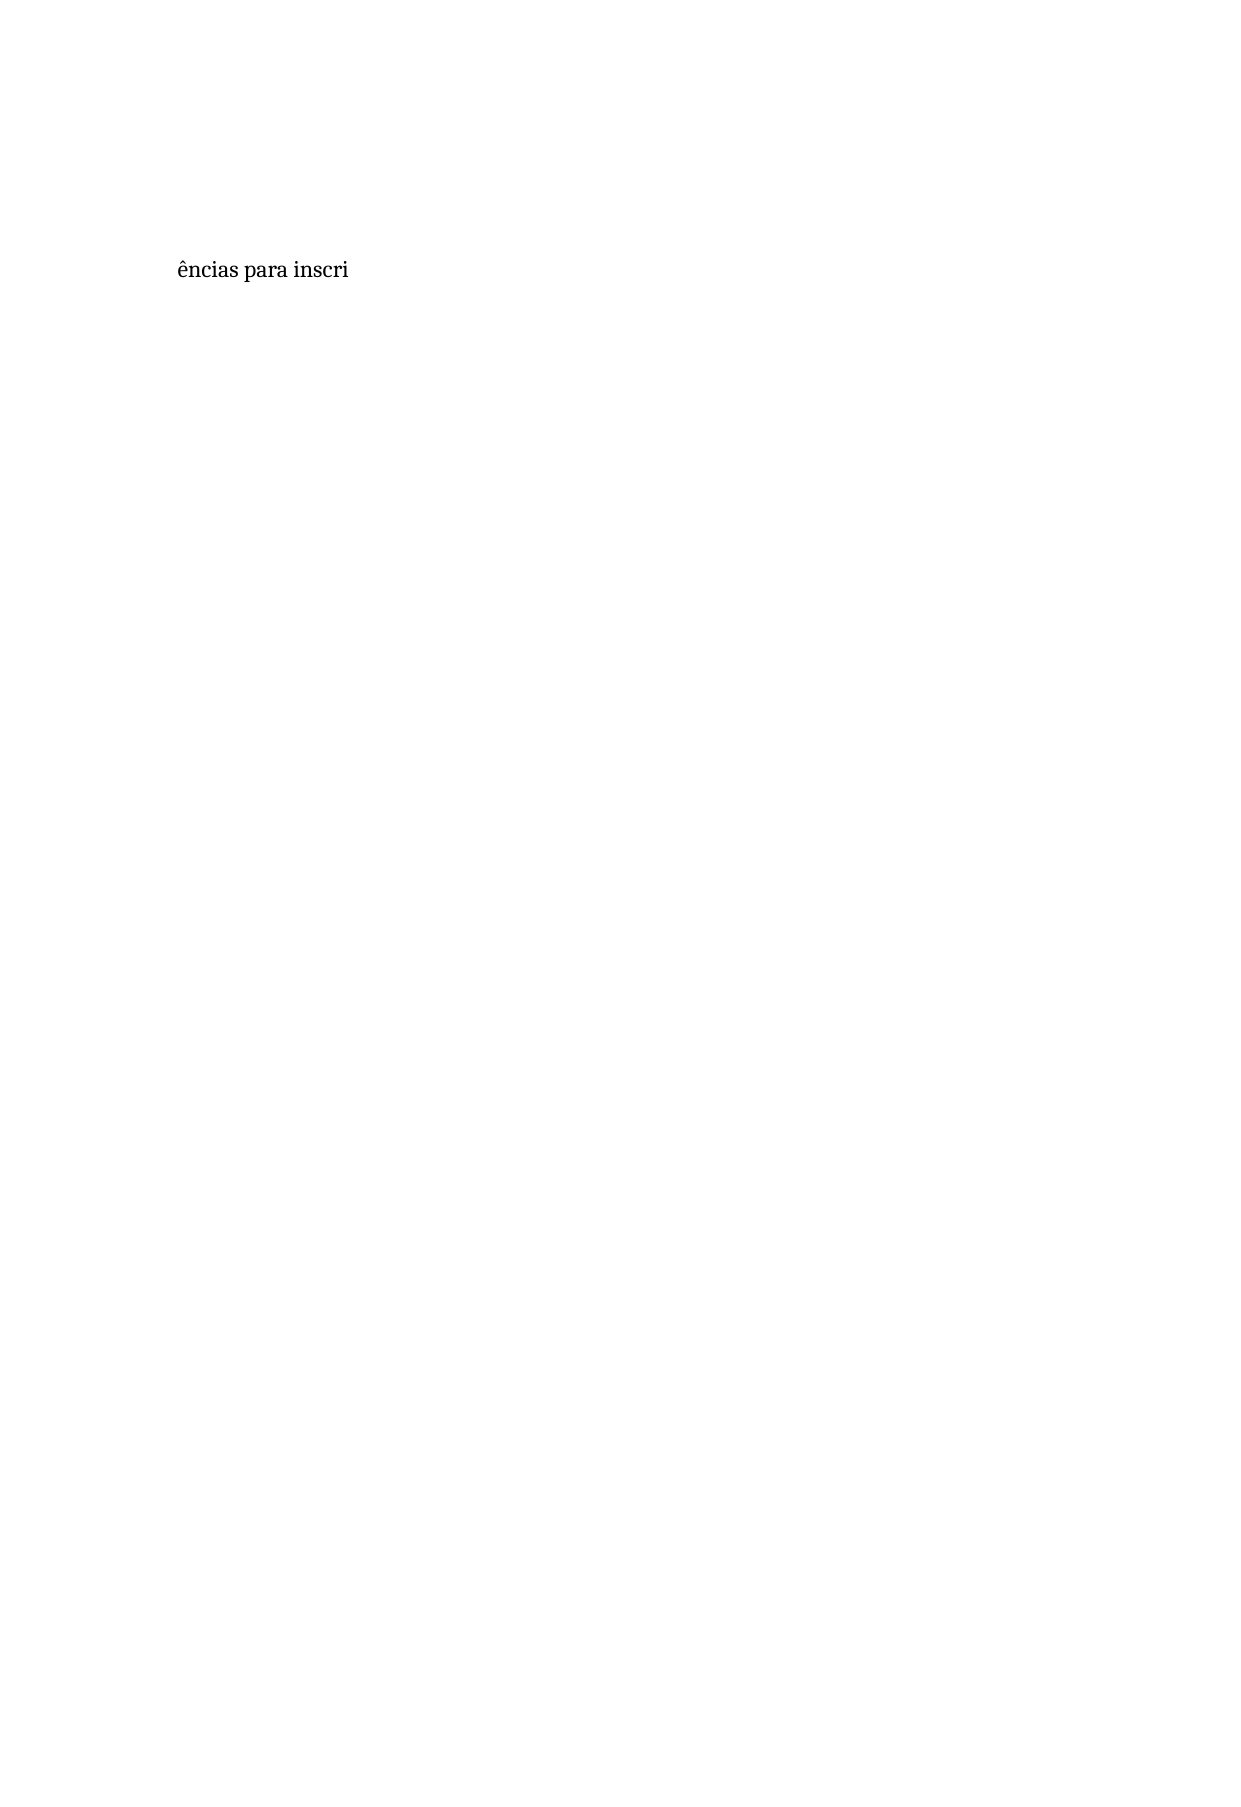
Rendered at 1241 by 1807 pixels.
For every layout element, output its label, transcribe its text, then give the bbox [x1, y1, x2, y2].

text ências para inscri [177, 255, 1069, 283]
